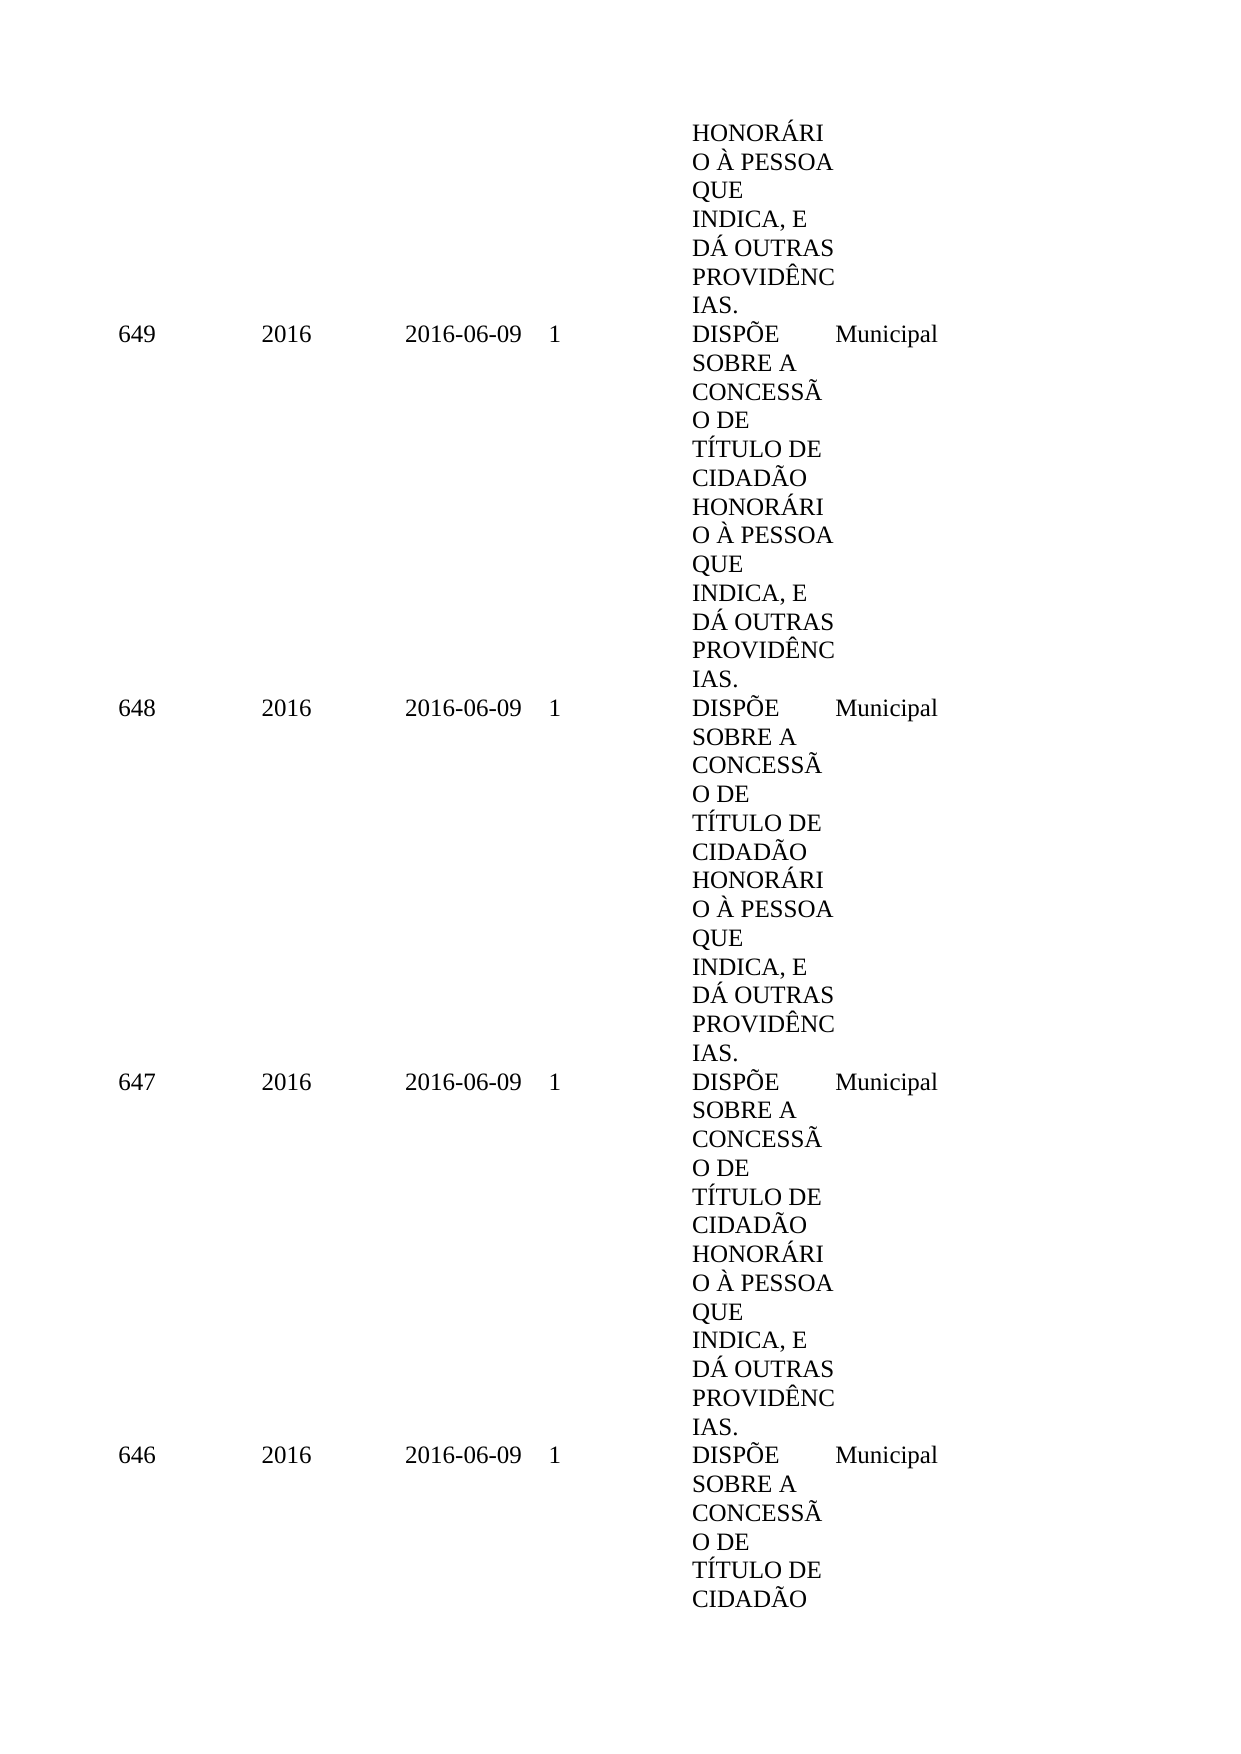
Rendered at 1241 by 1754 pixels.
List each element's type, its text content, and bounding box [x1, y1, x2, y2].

table_cell 2016 [261, 1067, 405, 1441]
table_cell 2016 [261, 1441, 405, 1613]
table_cell 2016-06-09 [405, 319, 548, 693]
table_cell 2016 [261, 319, 405, 693]
table_cell Municipal [835, 1067, 979, 1441]
table_cell 2016 [261, 693, 405, 1067]
table_cell HONORÁRIO À PESSOA QUE INDICA, E DÁ OUTRAS PROVIDÊNCIAS. [692, 118, 835, 319]
table_cell 1 [548, 693, 692, 1067]
table_cell Municipal [835, 693, 979, 1067]
table_cell 2016-06-09 [405, 1067, 548, 1441]
table_cell Municipal [835, 319, 979, 693]
table_cell DISPÕE SOBRE A CONCESSÃO DE TÍTULO DE CIDADÃO HONORÁRIO À PESSOA QUE INDICA, E DÁ OUTRAS PROVIDÊNCIAS. [692, 319, 835, 693]
table_cell [405, 118, 548, 319]
table_cell 2016-06-09 [405, 693, 548, 1067]
table_cell [979, 1441, 1122, 1613]
table_cell [118, 118, 261, 319]
table_cell [979, 319, 1122, 693]
table_cell DISPÕE SOBRE A CONCESSÃO DE TÍTULO DE CIDADÃO [692, 1441, 835, 1613]
table_cell 647 [118, 1067, 261, 1441]
table_cell [835, 118, 979, 319]
table_cell [548, 118, 692, 319]
table_cell Municipal [835, 1441, 979, 1613]
table_cell [979, 693, 1122, 1067]
table_cell [979, 118, 1122, 319]
table_cell 649 [118, 319, 261, 693]
table_cell [979, 1067, 1122, 1441]
table_cell 1 [548, 1441, 692, 1613]
table_cell 1 [548, 1067, 692, 1441]
table_cell 1 [548, 319, 692, 693]
table_cell [261, 118, 405, 319]
table_cell 2016-06-09 [405, 1441, 548, 1613]
table_cell DISPÕE SOBRE A CONCESSÃO DE TÍTULO DE CIDADÃO HONORÁRIO À PESSOA QUE INDICA, E DÁ OUTRAS PROVIDÊNCIAS. [692, 693, 835, 1067]
table_cell 648 [118, 693, 261, 1067]
table_cell DISPÕE SOBRE A CONCESSÃO DE TÍTULO DE CIDADÃO HONORÁRIO À PESSOA QUE INDICA, E DÁ OUTRAS PROVIDÊNCIAS. [692, 1067, 835, 1441]
table_cell 646 [118, 1441, 261, 1613]
